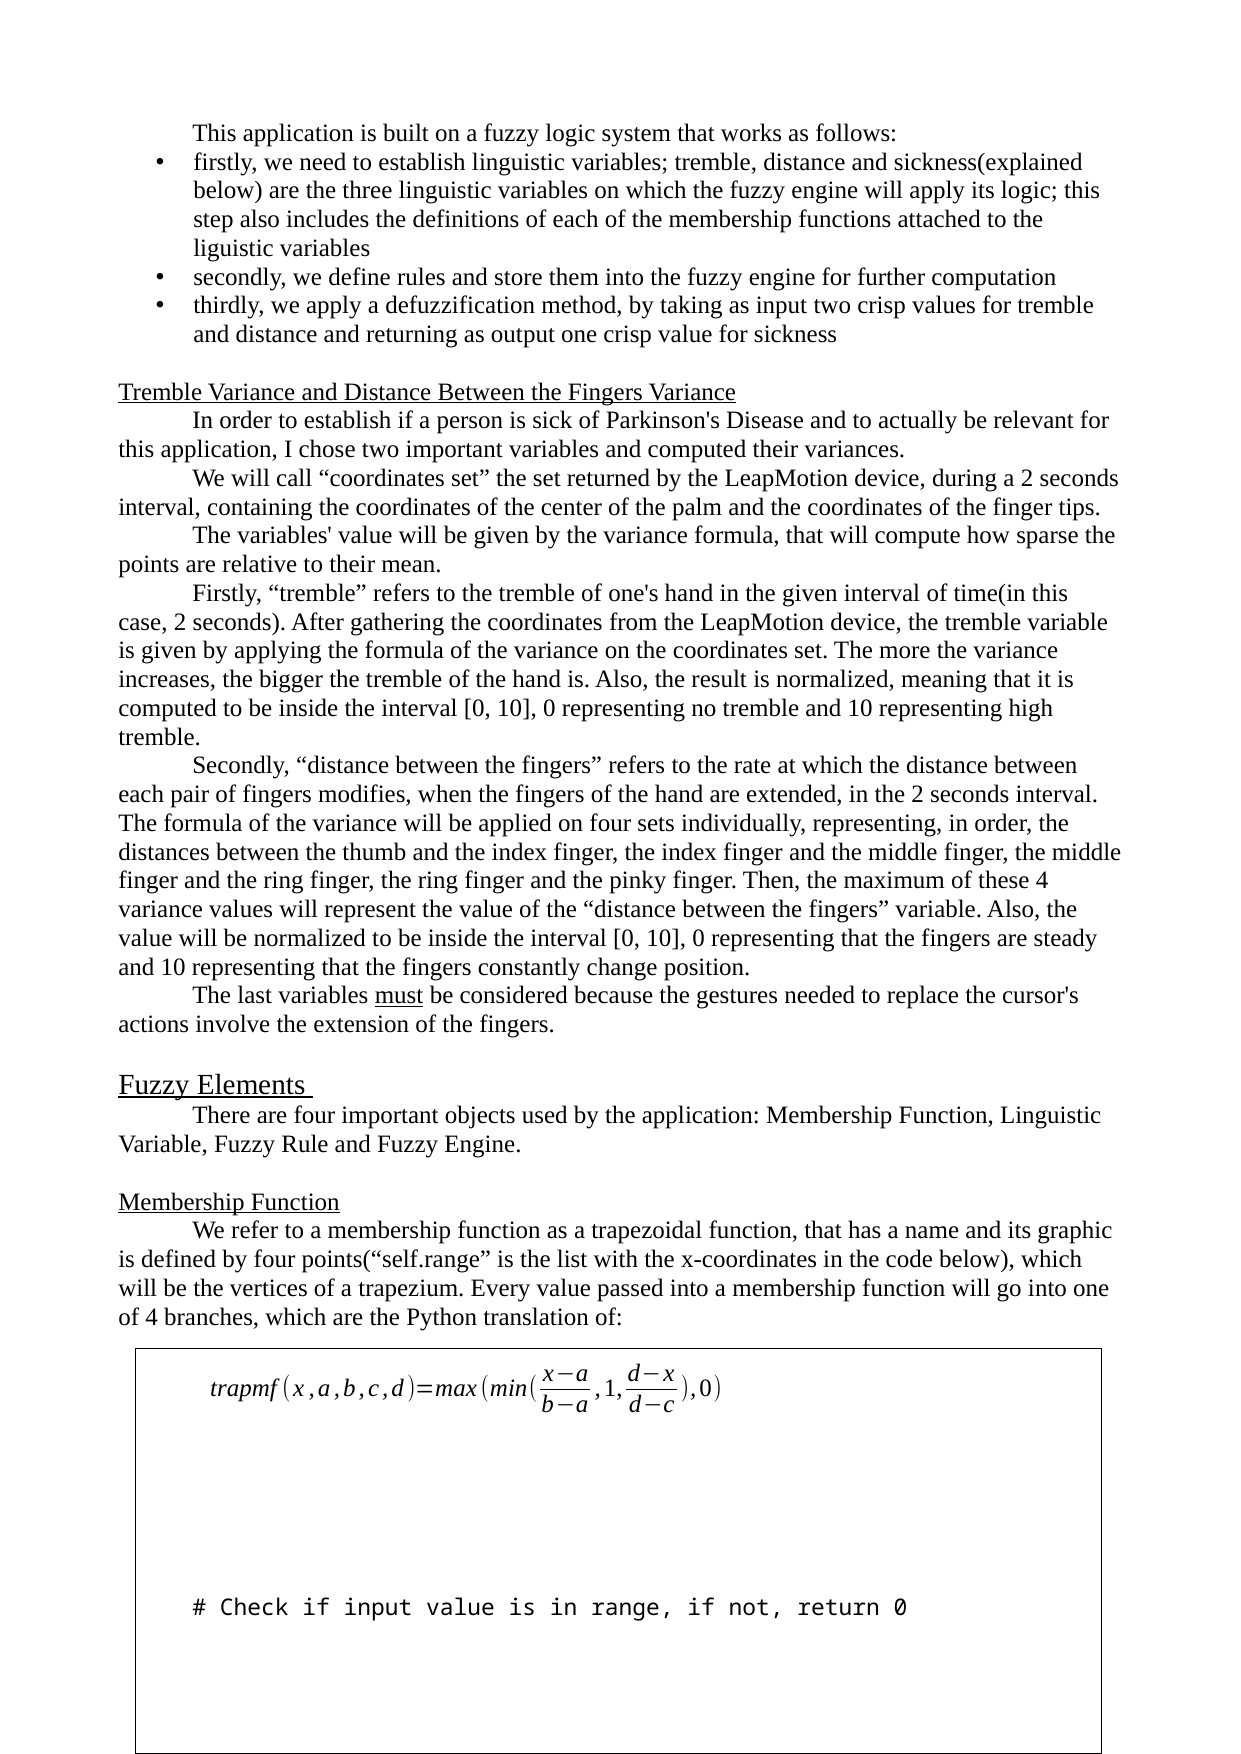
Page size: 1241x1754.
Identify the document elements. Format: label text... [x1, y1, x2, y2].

text We refer to a membership function as a trapezoidal function, that has a name and its graphic is defined by four points(“self.range” is the list with the x-coordinates in the code below), which will be the vertices of a trapezium. Every value passed into a membership function will go into one of 4 branches, which are the Python translation of: [118, 1215, 1122, 1330]
text We will call “coordinates set” the set returned by the LeapMotion device, during a 2 seconds interval, containing the coordinates of the center of the palm and the coordinates of the finger tips. [118, 463, 1122, 521]
text The last variables must be considered because the gestures needed to replace the cursor's actions involve the extension of the fingers. [118, 981, 1122, 1038]
text # Check if input value is in range, if not, return 0 [136, 1591, 1101, 1622]
text There are four important objects used by the application: Membership Function, Linguistic Variable, Fuzzy Rule and Fuzzy Engine. [118, 1100, 1122, 1158]
text Membership Function [118, 1187, 1122, 1215]
text In order to establish if a person is sick of Parkinson's Disease and to actually be relevant for this application, I chose two important variables and computed their variances. [118, 406, 1122, 463]
list thirdly, we apply a defuzzification method, by taking as input two crisp values for tremble and distance and returning as output one crisp value for sickness [156, 291, 1122, 348]
list secondly, we define rules and store them into the fuzzy engine for further computation [156, 262, 1122, 291]
text Firstly, “tremble” refers to the tremble of one's hand in the given interval of time(in this case, 2 seconds). After gathering the coordinates from the LeapMotion device, the tremble variable is given by applying the formula of the variance on the coordinates set. The more the variance increases, the bigger the tremble of the hand is. Also, the result is normalized, meaning that it is computed to be inside the interval [0, 10], 0 representing no tremble and 10 representing high tremble. [118, 578, 1122, 751]
text The variables' value will be given by the variance formula, that will compute how sparse the points are relative to their mean. [118, 521, 1122, 578]
list firstly, we need to establish linguistic variables; tremble, distance and sickness(explained below) are the three linguistic variables on which the fuzzy engine will apply its logic; this step also includes the definitions of each of the membership functions attached to the liguistic variables [156, 147, 1122, 262]
text This application is built on a fuzzy logic system that works as follows: [118, 118, 1122, 147]
text Tremble Variance and Distance Between the Fingers Variance [118, 377, 1122, 406]
text Secondly, “distance between the fingers” refers to the rate at which the distance between each pair of fingers modifies, when the fingers of the hand are extended, in the 2 seconds interval. The formula of the variance will be applied on four sets individually, representing, in order, the distances between the thumb and the index finger, the index finger and the middle finger, the middle finger and the ring finger, the ring finger and the pinky finger. Then, the maximum of these 4 variance values will represent the value of the “distance between the fingers” variable. Also, the value will be normalized to be inside the interval [0, 10], 0 representing that the fingers are steady and 10 representing that the fingers constantly change position. [118, 751, 1122, 981]
text Fuzzy Elements [118, 1067, 1122, 1100]
